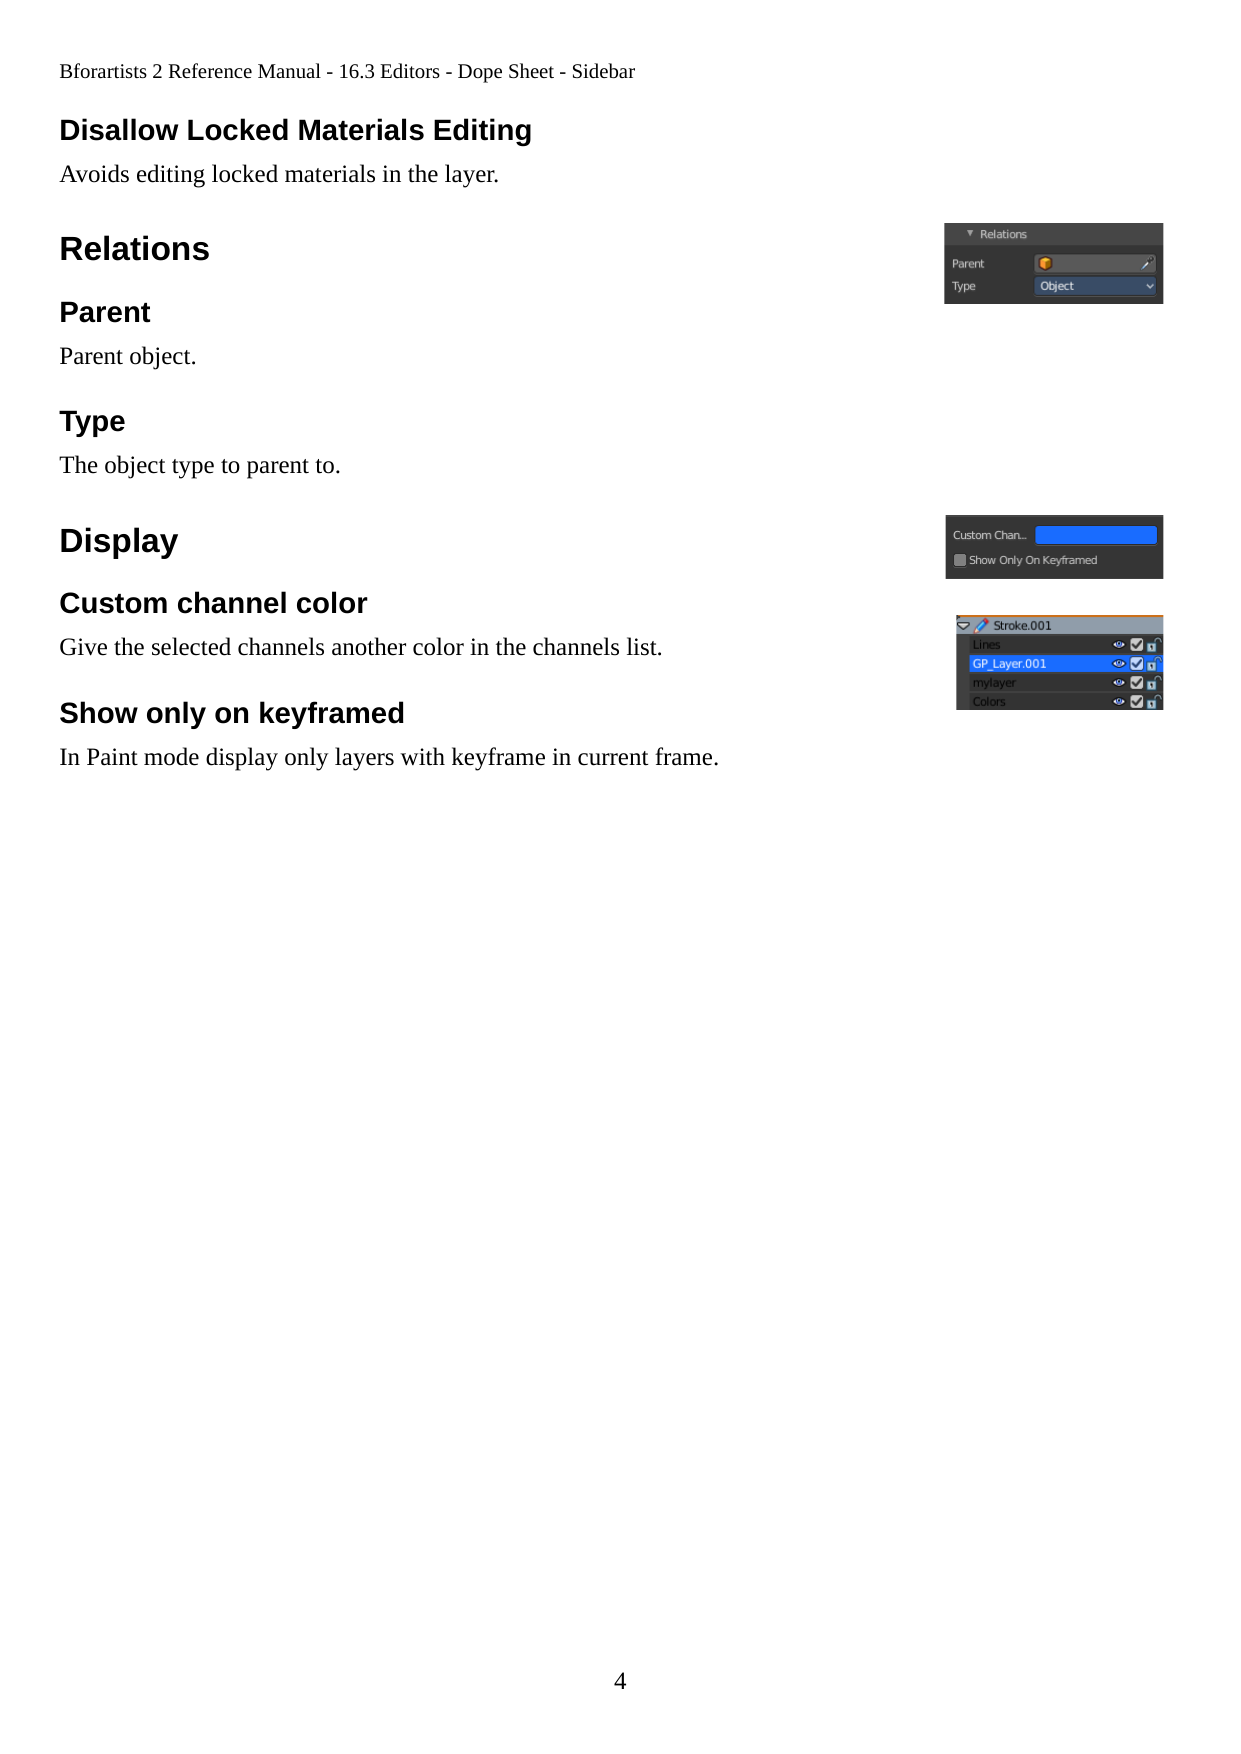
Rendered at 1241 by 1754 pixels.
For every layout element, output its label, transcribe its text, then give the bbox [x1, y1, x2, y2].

subtitle [1164, 521, 1181, 559]
text Avoids editing locked materials in the layer. [59, 159, 1181, 188]
picture [944, 223, 1164, 304]
subtitle Type [59, 404, 1181, 438]
text In Paint mode display only layers with keyframe in current frame. [59, 742, 1181, 771]
subtitle Custom channel color [59, 586, 1181, 620]
subtitle Display [59, 521, 945, 559]
subtitle Relations [59, 229, 944, 267]
text The object type to parent to. [59, 451, 1181, 479]
subtitle Parent [59, 294, 1181, 328]
subtitle [1164, 229, 1181, 267]
subtitle Show only on keyframed [59, 696, 1181, 730]
subtitle Disallow Locked Materials Editing [59, 113, 1181, 146]
picture [945, 515, 1164, 579]
text Give the selected channels another color in the channels list. [59, 632, 956, 661]
picture [956, 615, 1164, 710]
text Parent object. [59, 341, 1181, 369]
